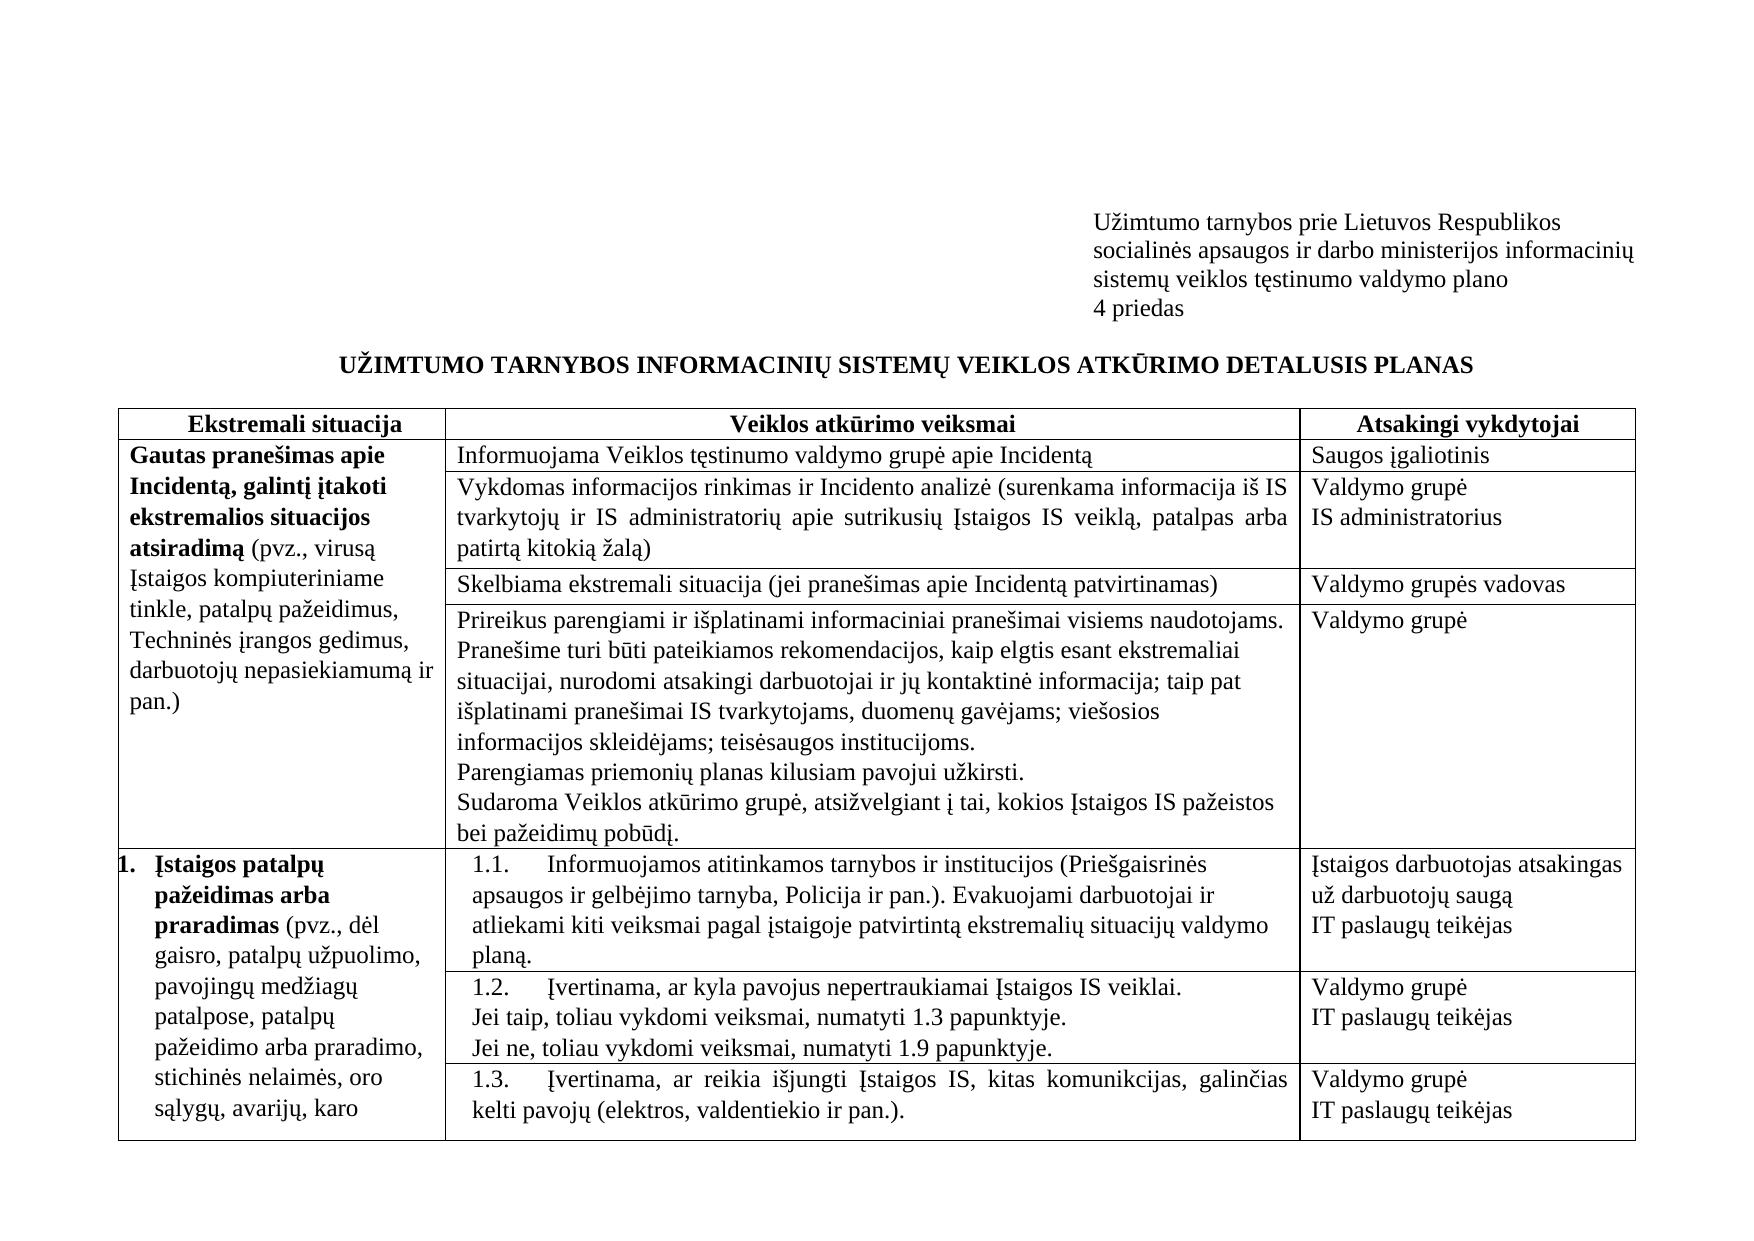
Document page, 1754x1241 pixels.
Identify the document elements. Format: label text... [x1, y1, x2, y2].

table_cell Valdymo grupė IS administratorius [1301, 472, 1635, 568]
table_cell Valdymo grupė IT paslaugų teikėjas [1301, 972, 1635, 1063]
table_header Atsakingi vykdytojai [1301, 409, 1635, 439]
table_header Veiklos atkūrimo veiksmai [446, 409, 1299, 439]
table_cell Saugos įgaliotinis [1301, 440, 1635, 471]
text Užimtumo tarnybos prie Lietuvos Respublikos socialinės apsaugos ir darbo ministerijos informacinių sistemų veiklos tęstinumo valdymo plano [1093, 207, 1636, 293]
table_cell 1. Įstaigos patalpų pažeidimas arba praradimas (pvz., dėl gaisro, patalpų užpuolimo, pavojingų medžiagų patalpose, patalpų pažeidimo arba praradimo, stichinės nelaimės, oro sąlygų, avarijų, karo [119, 849, 445, 1139]
table_cell Vykdomas informacijos rinkimas ir Incidento analizė (surenkama informacija iš IS tvarkytojų ir IS administratorių apie sutrikusių Įstaigos IS veiklą, patalpas arba patirtą kitokią žalą) [446, 472, 1299, 568]
text 4 priedas [1093, 293, 1636, 322]
table_cell Valdymo grupės vadovas [1301, 569, 1635, 604]
text UŽIMTUMO TARNYBOS INFORMACINIŲ SISTEMŲ VEIKLOS ATKŪRIMO DETALUSIS PLANAS [118, 350, 1636, 379]
table_cell 1.3. Įvertinama, ar reikia išjungti Įstaigos IS, kitas komunikcijas, galinčias kelti pavojų (elektros, valdentiekio ir pan.). [446, 1064, 1299, 1139]
table_cell Skelbiama ekstremali situacija (jei pranešimas apie Incidentą patvirtinamas) [446, 569, 1299, 604]
table_cell Gautas pranešimas apie Incidentą, galintį įtakoti ekstremalios situacijos atsiradimą (pvz., virusą Įstaigos kompiuteriniame tinkle, patalpų pažeidimus, Techninės įrangos gedimus, darbuotojų nepasiekiamumą ir pan.) [119, 440, 445, 848]
table_cell Valdymo grupė [1301, 605, 1635, 848]
table_cell Informuojama Veiklos tęstinumo valdymo grupė apie Incidentą [446, 440, 1299, 471]
table_header Ekstremali situacija [119, 409, 445, 439]
table_cell 1.1. Informuojamos atitinkamos tarnybos ir institucijos (Priešgaisrinės apsaugos ir gelbėjimo tarnyba, Policija ir pan.). Evakuojami darbuotojai ir atliekami kiti veiksmai pagal įstaigoje patvirtintą ekstremalių situacijų valdymo planą. [446, 849, 1299, 971]
table_cell Valdymo grupė IT paslaugų teikėjas [1301, 1064, 1635, 1139]
table_cell Prireikus parengiami ir išplatinami informaciniai pranešimai visiems naudotojams. Pranešime turi būti pateikiamos rekomendacijos, kaip elgtis esant ekstremaliai situacijai, nurodomi atsakingi darbuotojai ir jų kontaktinė informacija; taip pat išplatinami pranešimai IS tvarkytojams, duomenų gavėjams; viešosios informacijos skleidėjams; teisėsaugos institucijoms. Parengiamas priemonių planas kilusiam pavojui užkirsti. Sudaroma Veiklos atkūrimo grupė, atsižvelgiant į tai, kokios Įstaigos IS pažeistos bei pažeidimų pobūdį. [446, 605, 1299, 848]
table_cell 1.2. Įvertinama, ar kyla pavojus nepertraukiamai Įstaigos IS veiklai. Jei taip, toliau vykdomi veiksmai, numatyti 1.3 papunktyje. Jei ne, toliau vykdomi veiksmai, numatyti 1.9 papunktyje. [446, 972, 1299, 1063]
table_cell Įstaigos darbuotojas atsakingas už darbuotojų saugą IT paslaugų teikėjas [1301, 849, 1635, 971]
